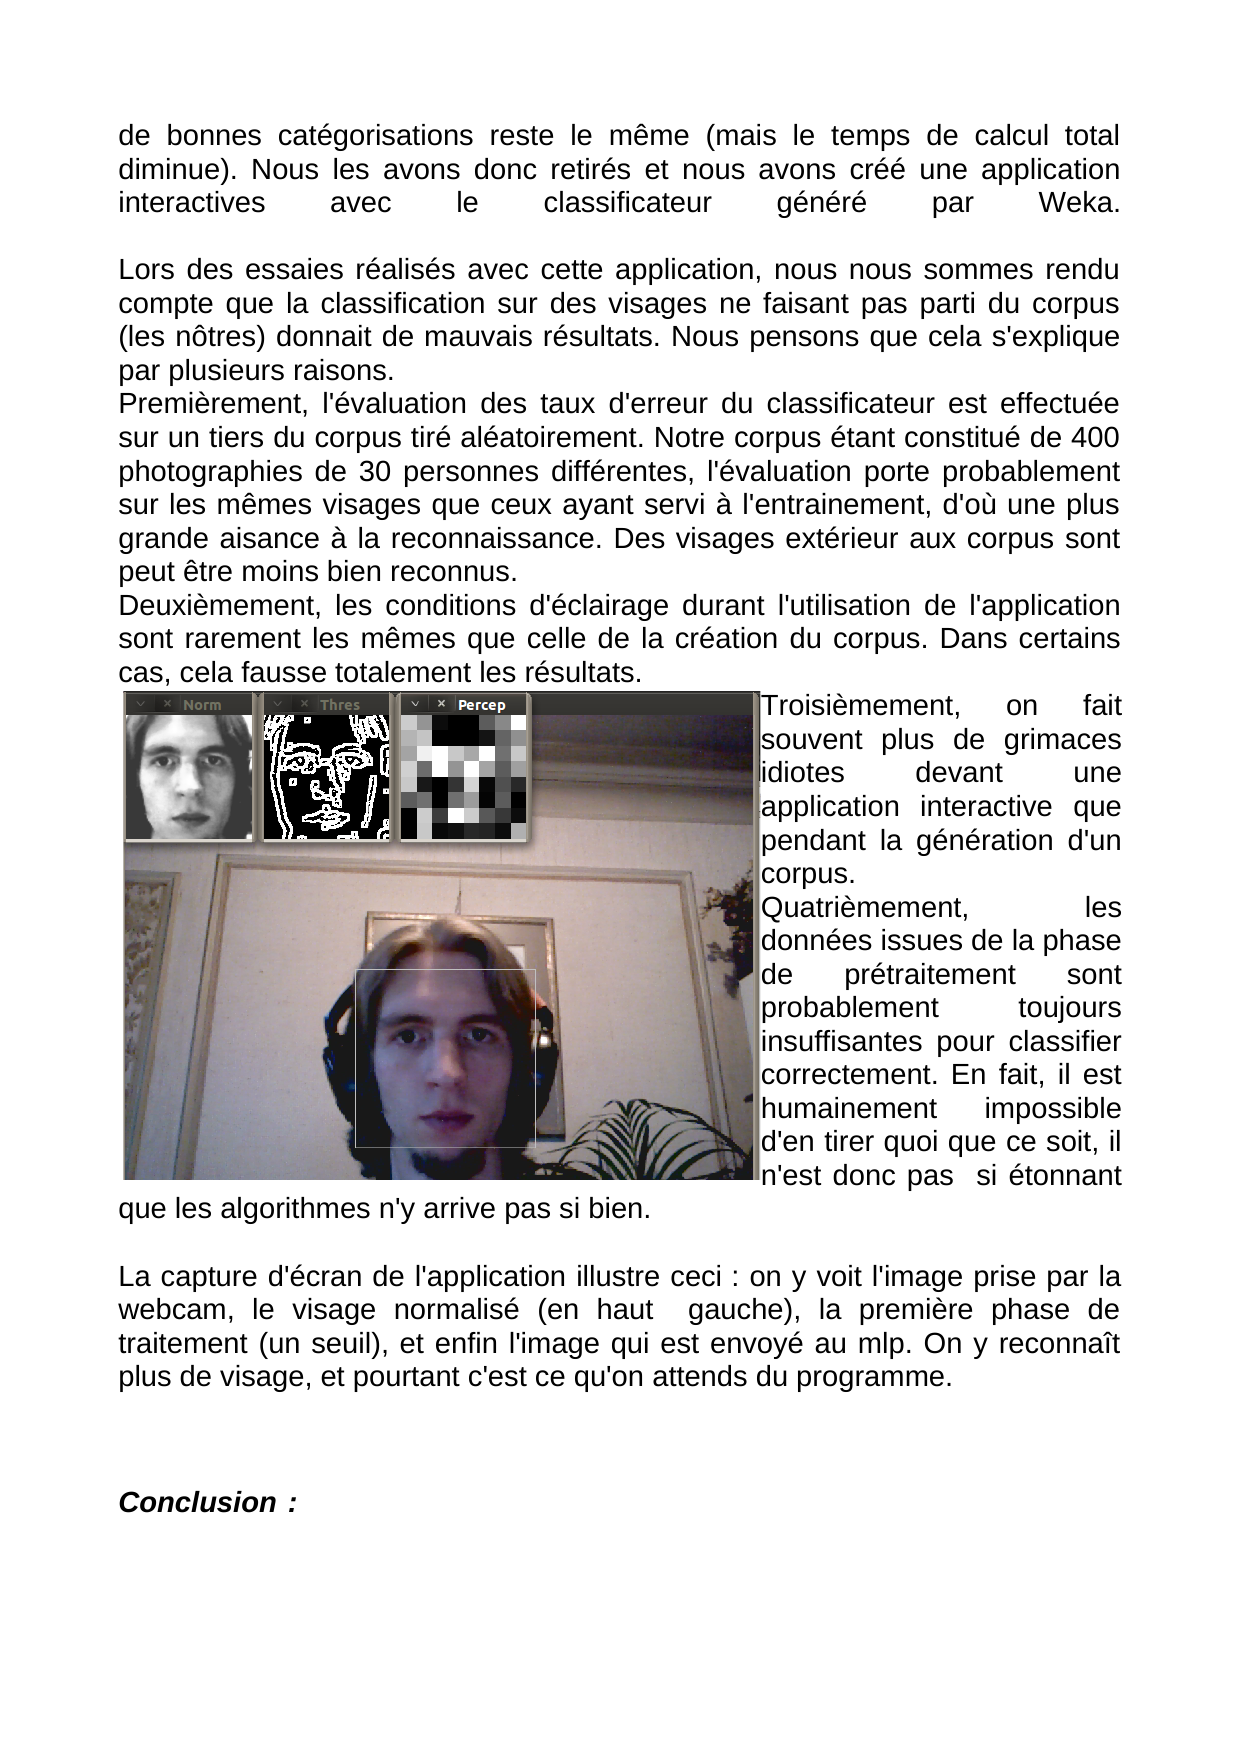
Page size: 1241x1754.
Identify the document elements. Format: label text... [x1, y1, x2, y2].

text Quatrièmement, les données issues de la phase de prétraitement sont probablement toujours insuffisantes pour classifier correctement. En fait, il est humainement impossible d'en tirer quoi que ce soit, il n'est donc pas si étonnant que les algorithmes n'y arrive pas si bien. [118, 889, 1122, 1225]
text de bonnes catégorisations reste le même (mais le temps de calcul total diminue). Nous les avons donc retirés et nous avons créé une application interactives avec le classificateur généré par Weka. Lors des essaies réalisés avec cette application, nous nous sommes rendu compte que la classification sur des visages ne faisant pas parti du corpus (les nôtres) donnait de mauvais résultats. Nous pensons que cela s'explique par plusieurs raisons. [118, 118, 1122, 386]
subtitle Conclusion : [118, 1485, 1122, 1518]
text Premièrement, l'évaluation des taux d'erreur du classificateur est effectuée sur un tiers du corpus tiré aléatoirement. Notre corpus étant constitué de 400 photographies de 30 personnes différentes, l'évaluation porte probablement sur les mêmes visages que ceux ayant servi à l'entrainement, d'où une plus grande aisance à la reconnaissance. Des visages extérieur aux corpus sont peut être moins bien reconnus. [118, 386, 1122, 588]
text La capture d'écran de l'application illustre ceci : on y voit l'image prise par la webcam, le visage normalisé (en haut gauche), la première phase de traitement (un seuil), et enfin l'image qui est envoyé au mlp. On y reconnaît plus de visage, et pourtant c'est ce qu'on attends du programme. [118, 1258, 1122, 1393]
text Troisièmement, on fait souvent plus de grimaces idiotes devant une application interactive que pendant la génération d'un corpus. [118, 688, 1122, 889]
picture [123, 691, 761, 1180]
text Deuxièmement, les conditions d'éclairage durant l'utilisation de l'application sont rarement les mêmes que celle de la création du corpus. Dans certains cas, cela fausse totalement les résultats. [118, 588, 1122, 688]
